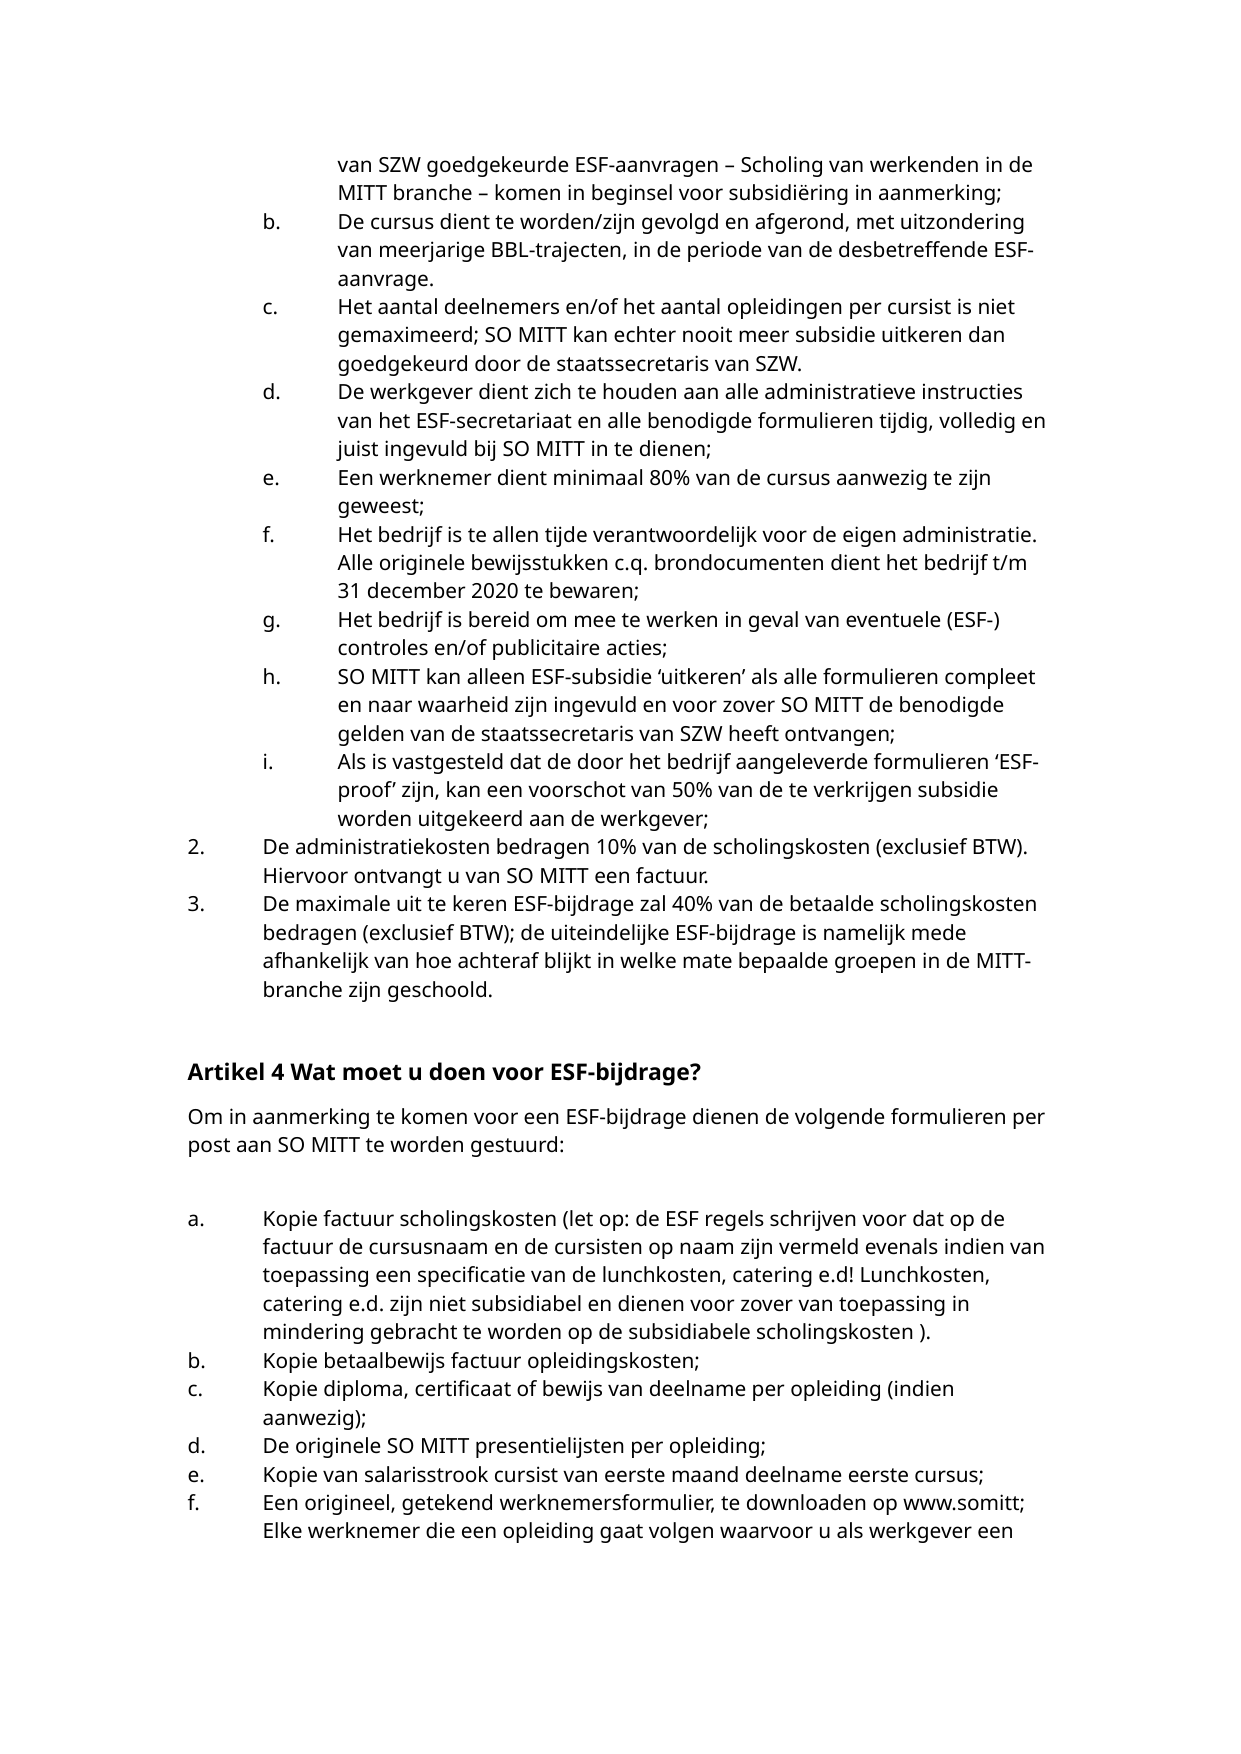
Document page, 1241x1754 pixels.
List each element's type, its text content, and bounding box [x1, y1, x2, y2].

list SO MITT kan alleen ESF-subsidie ‘uitkeren’ als alle formulieren compleet en naar waarheid zijn ingevuld en voor zover SO MITT de benodigde gelden van de staatssecretaris van SZW heeft ontvangen; [262, 662, 1053, 747]
list Het bedrijf is te allen tijde verantwoordelijk voor de eigen administratie. Alle originele bewijsstukken c.q. brondocumenten dient het bedrijf t/m 31 december 2020 te bewaren; [262, 520, 1053, 605]
list Kopie factuur scholingskosten (let op: de ESF regels schrijven voor dat op de factuur de cursusnaam en de cursisten op naam zijn vermeld evenals indien van toepassing een specificatie van de lunchkosten, catering e.d! Lunchkosten, catering e.d. zijn niet subsidiabel en dienen voor zover van toepassing in mindering gebracht te worden op de subsidiabele scholingskosten ). [187, 1204, 1053, 1346]
list De originele SO MITT presentielijsten per opleiding; [187, 1431, 1053, 1460]
list van SZW goedgekeurde ESF-aanvragen – Scholing van werkenden in de MITT branche – komen in beginsel voor subsidiëring in aanmerking; [262, 150, 1053, 207]
list Het bedrijf is bereid om mee te werken in geval van eventuele (ESF-) controles en/of publicitaire acties; [262, 605, 1053, 662]
list De werkgever dient zich te houden aan alle administratieve instructies van het ESF-secretariaat en alle benodigde formulieren tijdig, volledig en juist ingevuld bij SO MITT in te dienen; [262, 377, 1053, 463]
text Om in aanmerking te komen voor een ESF-bijdrage dienen de volgende formulieren per post aan SO MITT te worden gestuurd: [187, 1102, 1053, 1159]
list Als is vastgesteld dat de door het bedrijf aangeleverde formulieren ‘ESF-proof’ zijn, kan een voorschot van 50% van de te verkrijgen subsidie worden uitgekeerd aan de werkgever; [262, 747, 1053, 832]
list Kopie betaalbewijs factuur opleidingskosten; [187, 1346, 1053, 1374]
list Een origineel, getekend werknemersformulier, te downloaden op www.somitt; [187, 1488, 1053, 1517]
list De cursus dient te worden/zijn gevolgd en afgerond, met uitzondering van meerjarige BBL-trajecten, in de periode van de desbetreffende ESF-aanvrage. [262, 207, 1053, 292]
list Elke werknemer die een opleiding gaat volgen waarvoor u als werkgever een [187, 1517, 1053, 1545]
list De administratiekosten bedragen 10% van de scholingskosten (exclusief BTW). Hiervoor ontvangt u van SO MITT een factuur. [187, 832, 1053, 889]
list Een werknemer dient minimaal 80% van de cursus aanwezig te zijn geweest; [262, 463, 1053, 520]
subtitle Artikel 4 Wat moet u doen voor ESF-bijdrage? [187, 1056, 1053, 1087]
list Het aantal deelnemers en/of het aantal opleidingen per cursist is niet gemaximeerd; SO MITT kan echter nooit meer subsidie uitkeren dan goedgekeurd door de staatssecretaris van SZW. [262, 292, 1053, 377]
list De maximale uit te keren ESF-bijdrage zal 40% van de betaalde scholingskosten bedragen (exclusief BTW); de uiteindelijke ESF-bijdrage is namelijk mede afhankelijk van hoe achteraf blijkt in welke mate bepaalde groepen in de MITT-branche zijn geschoold. [187, 889, 1053, 1003]
list Kopie van salarisstrook cursist van eerste maand deelname eerste cursus; [187, 1460, 1053, 1488]
list Kopie diploma, certificaat of bewijs van deelname per opleiding (indien aanwezig); [187, 1374, 1053, 1431]
